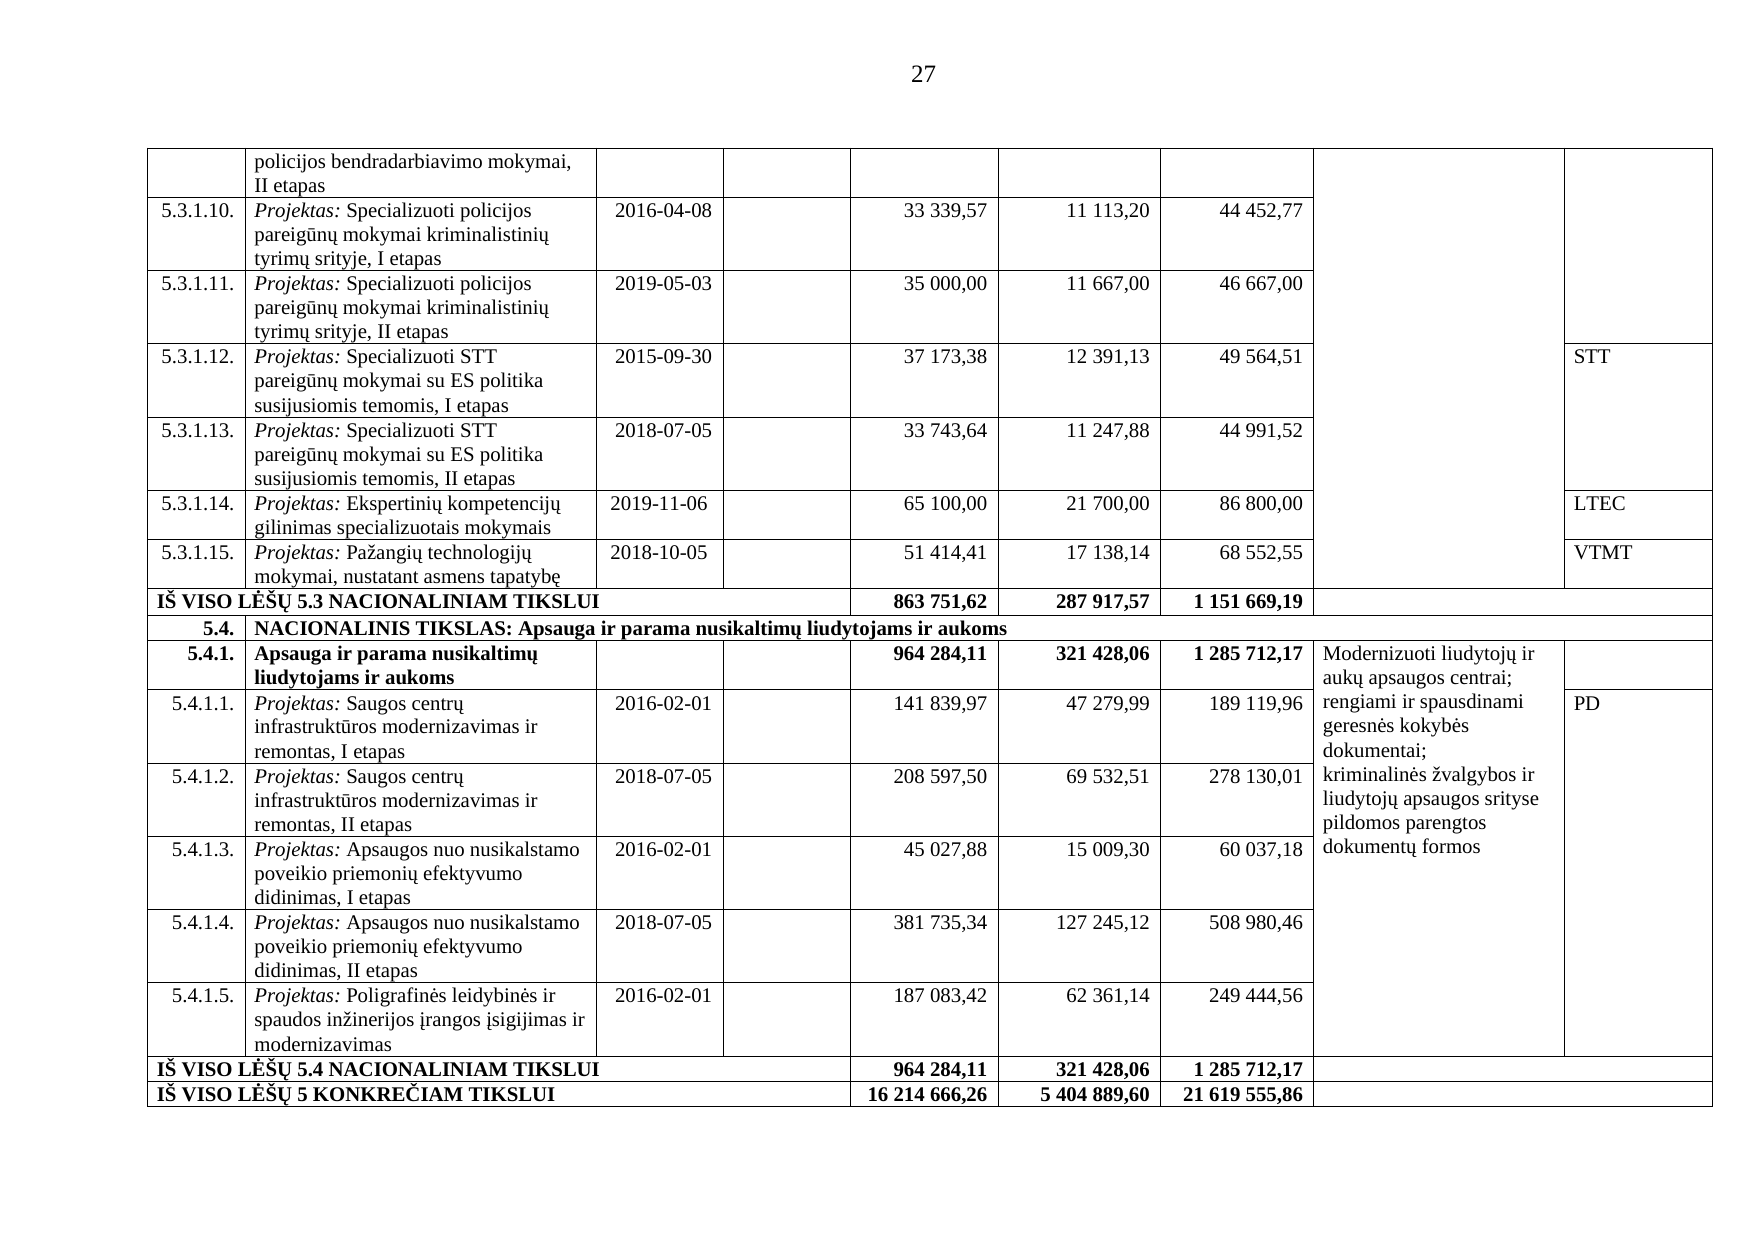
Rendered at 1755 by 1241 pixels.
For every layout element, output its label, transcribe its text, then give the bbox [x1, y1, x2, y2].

table_cell 5.4.1.5. [148, 983, 245, 1056]
table_cell [1314, 1057, 1712, 1081]
table_cell LTEC [1565, 491, 1712, 539]
table_cell 381 735,34 [851, 910, 998, 982]
table_cell 11 667,00 [999, 271, 1160, 343]
table_cell 35 000,00 [851, 271, 998, 343]
table_cell 287 917,57 [999, 589, 1160, 615]
table_cell [724, 641, 850, 689]
table_cell 5.4.1.2. [148, 764, 245, 836]
table_cell 508 980,46 [1161, 910, 1313, 982]
table_cell Projektas: Specializuoti policijos pareigūnų mokymai kriminalistinių tyrimų srityje, II etapas [246, 271, 596, 343]
table_cell 17 138,14 [999, 540, 1160, 588]
table_cell 2019-11-06 [597, 491, 723, 539]
table_cell VTMT [1565, 540, 1712, 588]
table_cell [724, 198, 850, 270]
table_cell 2015-09-30 [597, 344, 723, 417]
table_cell 68 552,55 [1161, 540, 1313, 588]
table_cell 5.3.1.10. [148, 198, 245, 270]
table_cell [724, 344, 850, 417]
table_cell 49 564,51 [1161, 344, 1313, 417]
table_cell 21 619 555,86 [1161, 1082, 1313, 1106]
table_cell 51 414,41 [851, 540, 998, 588]
table_cell 2018-07-05 [597, 764, 723, 836]
table_cell PD [1565, 690, 1712, 1056]
table_cell [597, 149, 723, 197]
table_cell 2018-10-05 [597, 540, 723, 588]
table_cell 21 700,00 [999, 491, 1160, 539]
table_cell [999, 149, 1160, 197]
table_cell [724, 910, 850, 982]
table_cell Projektas: Specializuoti STT pareigūnų mokymai su ES politika susijusiomis temomis, II etapas [246, 418, 596, 490]
table_cell [724, 418, 850, 490]
table_cell 5.4.1.3. [148, 837, 245, 909]
table_cell 2018-07-05 [597, 418, 723, 490]
table_cell 16 214 666,26 [851, 1082, 998, 1106]
table_cell 964 284,11 [851, 1057, 998, 1081]
table_cell [724, 764, 850, 836]
table_cell [724, 690, 850, 763]
table_cell 44 452,77 [1161, 198, 1313, 270]
table_cell Projektas: Poligrafinės leidybinės ir spaudos inžinerijos įrangos įsigijimas ir modernizavimas [246, 983, 596, 1056]
table_cell 5.3.1.15. [148, 540, 245, 588]
table_cell Projektas: Ekspertinių kompetencijų gilinimas specializuotais mokymais [246, 491, 596, 539]
table_cell 47 279,99 [999, 690, 1160, 763]
table_cell 33 743,64 [851, 418, 998, 490]
table_cell 5.3.1.14. [148, 491, 245, 539]
table_cell [724, 149, 850, 197]
table_cell [851, 149, 998, 197]
table_cell 1 285 712,17 [1161, 641, 1313, 689]
table_cell 2016-02-01 [597, 837, 723, 909]
table_cell 5.4.1.1. [148, 690, 245, 763]
table_cell 249 444,56 [1161, 983, 1313, 1056]
table_cell 62 361,14 [999, 983, 1160, 1056]
table_cell IŠ VISO LĖŠŲ 5.4 NACIONALINIAM TIKSLUI [148, 1057, 850, 1081]
table_cell 46 667,00 [1161, 271, 1313, 343]
table_cell 5.4.1.4. [148, 910, 245, 982]
table_cell 208 597,50 [851, 764, 998, 836]
table_cell 189 119,96 [1161, 690, 1313, 763]
table_cell 278 130,01 [1161, 764, 1313, 836]
table_cell 11 247,88 [999, 418, 1160, 490]
table_cell 12 391,13 [999, 344, 1160, 417]
table_cell [148, 149, 245, 197]
table_cell Projektas: Apsaugos nuo nusikalstamo poveikio priemonių efektyvumo didinimas, I etapas [246, 837, 596, 909]
table_cell 2016-02-01 [597, 690, 723, 763]
table_cell [1565, 149, 1712, 343]
table_cell 141 839,97 [851, 690, 998, 763]
table_cell 5.3.1.12. [148, 344, 245, 417]
table_cell [1314, 589, 1712, 615]
table_cell STT [1565, 344, 1712, 490]
table_cell [1314, 149, 1564, 588]
table_cell 321 428,06 [999, 1057, 1160, 1081]
table_cell 1 151 669,19 [1161, 589, 1313, 615]
table_cell Projektas: Specializuoti STT pareigūnų mokymai su ES politika susijusiomis temomis, I etapas [246, 344, 596, 417]
table_cell Projektas: Pažangių technologijų mokymai, nustatant asmens tapatybę [246, 540, 596, 588]
table_cell 5.3.1.13. [148, 418, 245, 490]
table_cell 321 428,06 [999, 641, 1160, 689]
table_cell 127 245,12 [999, 910, 1160, 982]
table_cell [724, 540, 850, 588]
table_cell [1314, 1082, 1712, 1106]
table_cell Apsauga ir parama nusikaltimų liudytojams ir aukoms [246, 641, 596, 689]
table_cell 2019-05-03 [597, 271, 723, 343]
table_cell policijos bendradarbiavimo mokymai, II etapas [246, 149, 596, 197]
table_cell 15 009,30 [999, 837, 1160, 909]
table_cell [1161, 149, 1313, 197]
table_cell 65 100,00 [851, 491, 998, 539]
table_cell NACIONALINIS TIKSLAS: Apsauga ir parama nusikaltimų liudytojams ir aukoms [246, 616, 1712, 640]
table_cell 964 284,11 [851, 641, 998, 689]
table_cell 45 027,88 [851, 837, 998, 909]
table_cell 37 173,38 [851, 344, 998, 417]
table_cell [724, 837, 850, 909]
table_cell 33 339,57 [851, 198, 998, 270]
table_cell 1 285 712,17 [1161, 1057, 1313, 1081]
table_cell Modernizuoti liudytojų ir aukų apsaugos centrai; rengiami ir spausdinami geresnės kokybės dokumentai; kriminalinės žvalgybos ir liudytojų apsaugos srityse pildomos parengtos dokumentų formos [1314, 641, 1564, 1056]
table_cell Projektas: Saugos centrų infrastruktūros modernizavimas ir remontas, I etapas [246, 690, 596, 763]
table_cell [724, 491, 850, 539]
table_cell 69 532,51 [999, 764, 1160, 836]
table_cell 11 113,20 [999, 198, 1160, 270]
table_cell 60 037,18 [1161, 837, 1313, 909]
table_cell [597, 641, 723, 689]
table_cell 5.3.1.11. [148, 271, 245, 343]
table_cell 44 991,52 [1161, 418, 1313, 490]
table_cell 86 800,00 [1161, 491, 1313, 539]
table_cell Projektas: Specializuoti policijos pareigūnų mokymai kriminalistinių tyrimų srityje, I etapas [246, 198, 596, 270]
table_cell 2016-04-08 [597, 198, 723, 270]
table_cell Projektas: Saugos centrų infrastruktūros modernizavimas ir remontas, II etapas [246, 764, 596, 836]
table_cell 2018-07-05 [597, 910, 723, 982]
table_cell [724, 983, 850, 1056]
table_cell [724, 271, 850, 343]
table_cell [1565, 641, 1712, 689]
table_cell 187 083,42 [851, 983, 998, 1056]
table_cell 863 751,62 [851, 589, 998, 615]
table_cell IŠ VISO LĖŠŲ 5.3 NACIONALINIAM TIKSLUI [148, 589, 850, 615]
table_cell 5 404 889,60 [999, 1082, 1160, 1106]
table_cell 5.4. [148, 616, 245, 640]
table_cell IŠ VISO LĖŠŲ 5 KONKREČIAM TIKSLUI [148, 1082, 850, 1106]
table_cell Projektas: Apsaugos nuo nusikalstamo poveikio priemonių efektyvumo didinimas, II etapas [246, 910, 596, 982]
table_cell 5.4.1. [148, 641, 245, 689]
table_cell 2016-02-01 [597, 983, 723, 1056]
